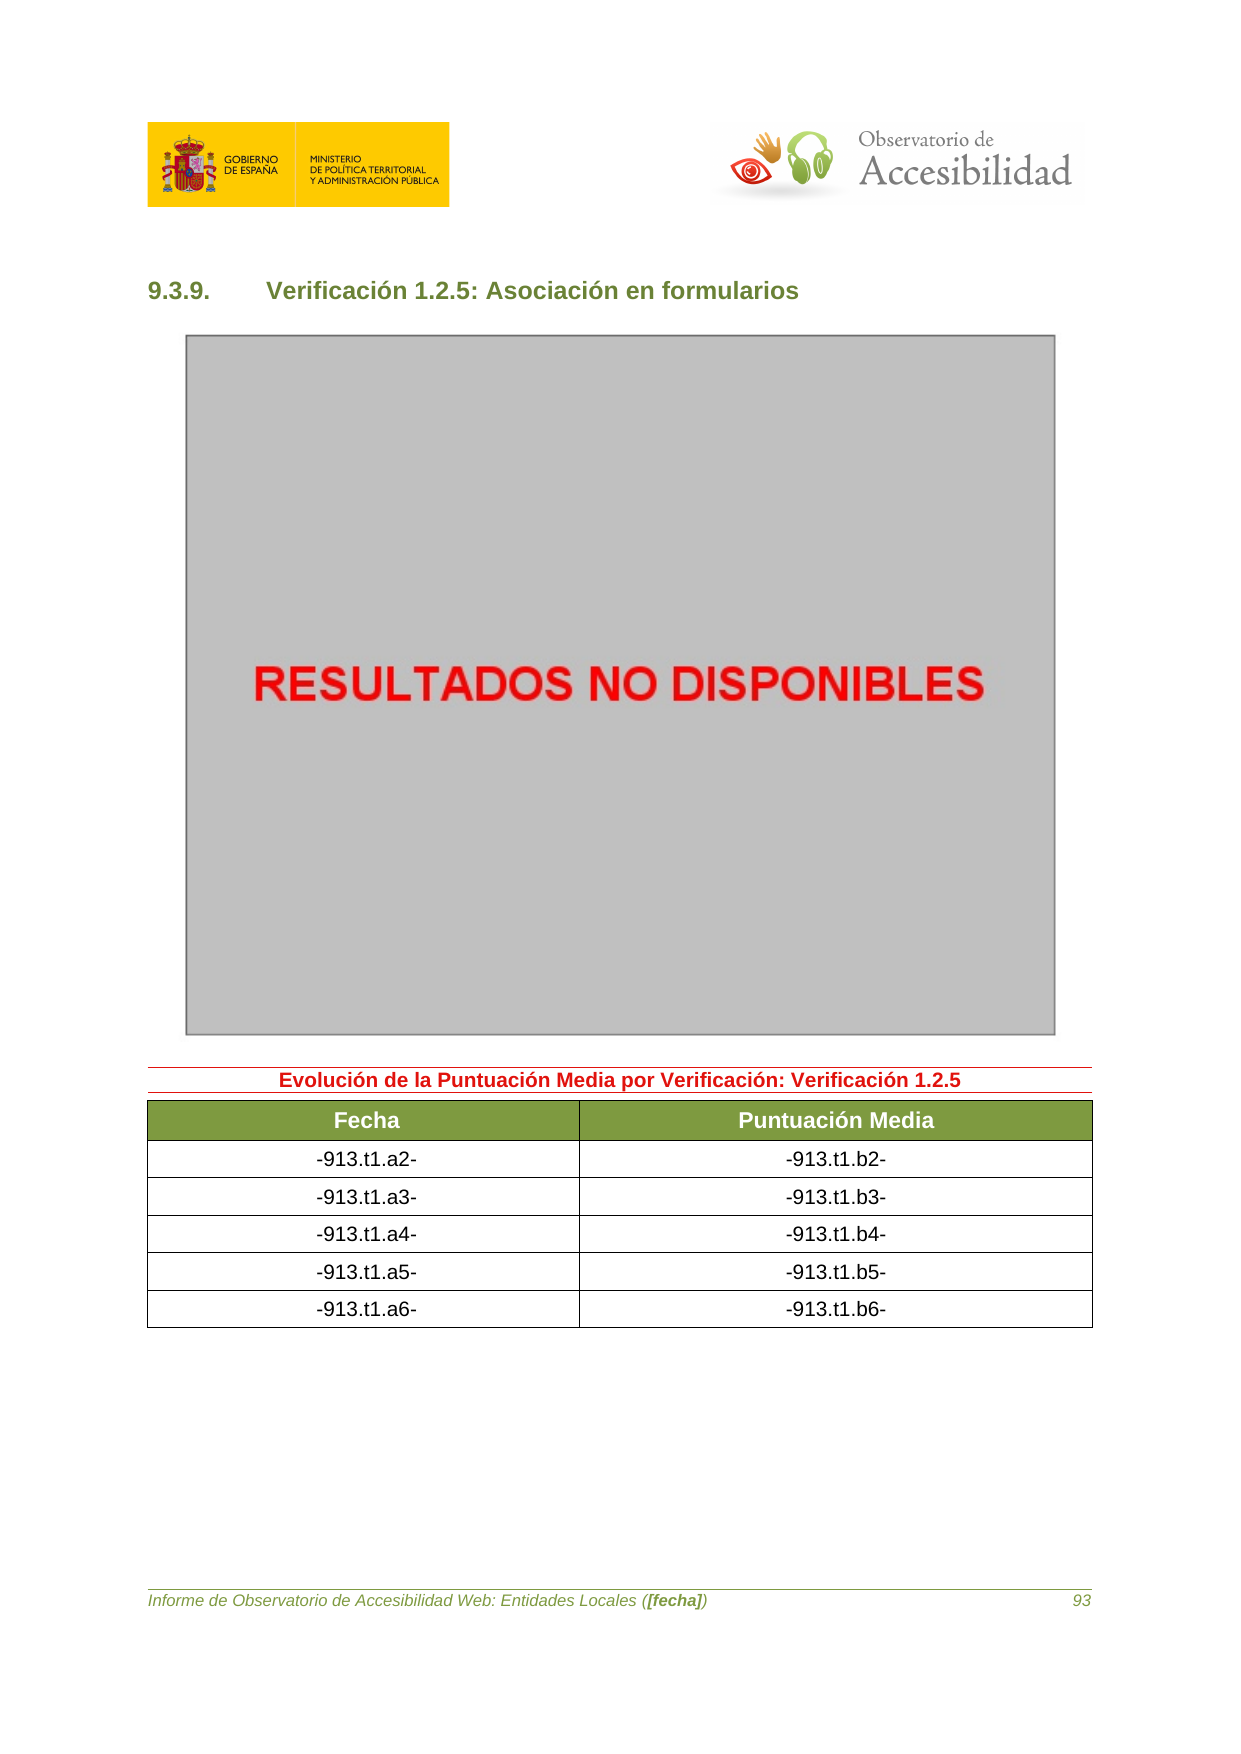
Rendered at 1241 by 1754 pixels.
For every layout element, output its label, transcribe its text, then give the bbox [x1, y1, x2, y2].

table_cell -913.t1.b5- [580, 1253, 1092, 1290]
table_cell -913.t1.b6- [580, 1291, 1092, 1327]
table_cell -913.t1.b2- [580, 1141, 1092, 1177]
table_cell -913.t1.a6- [148, 1291, 579, 1327]
table_cell -913.t1.a2- [148, 1141, 579, 1177]
table_cell -913.t1.a3- [148, 1178, 579, 1215]
table_cell -913.t1.a4- [148, 1216, 579, 1252]
text Evolución de la Puntuación Media por Verificación: Verificación 1.2.5 [148, 1068, 1092, 1092]
list Verificación 1.2.5: Asociación en formularios [148, 276, 1092, 304]
table_cell -913.t1.a5- [148, 1253, 579, 1290]
table_header Fecha [148, 1101, 579, 1140]
table_header Puntuación Media [580, 1101, 1092, 1140]
table_cell -913.t1.b3- [580, 1178, 1092, 1215]
table_cell -913.t1.b4- [580, 1216, 1092, 1252]
